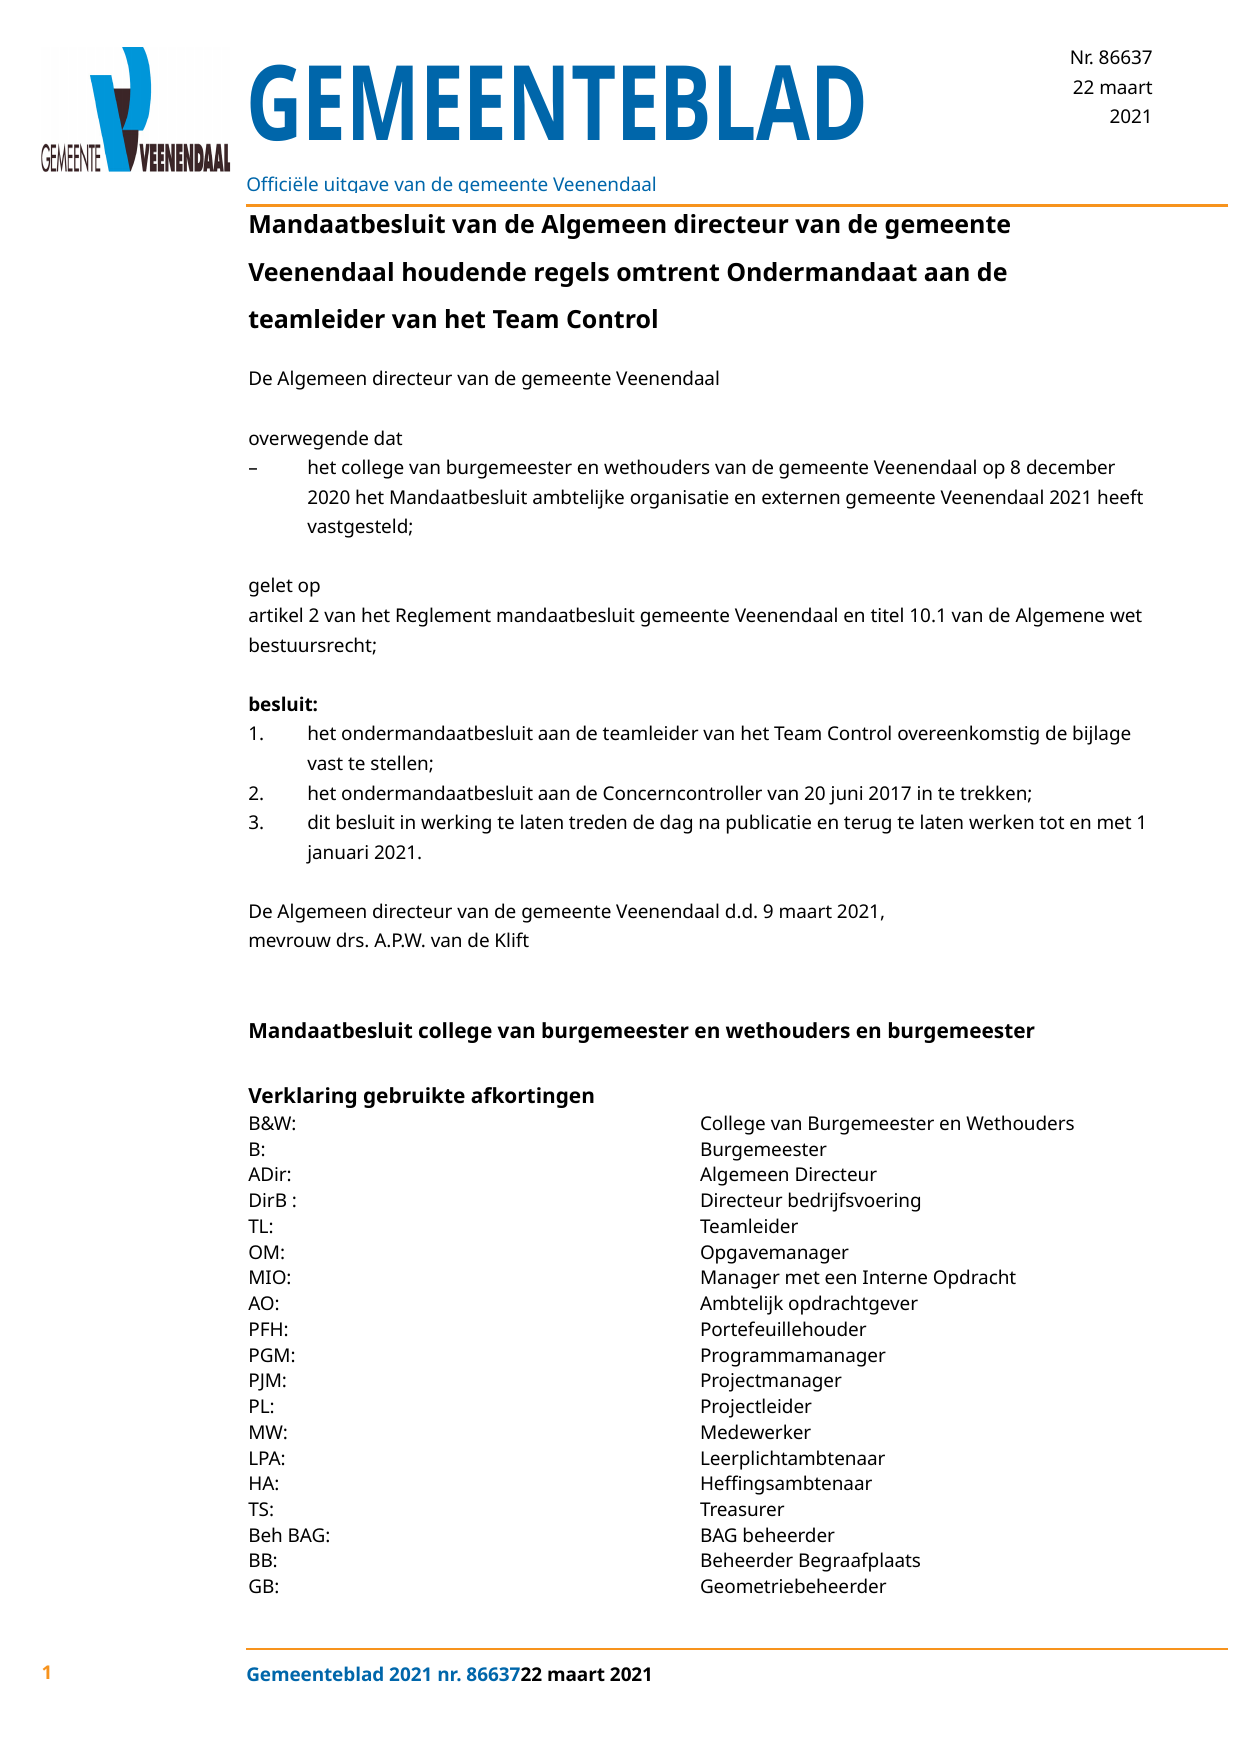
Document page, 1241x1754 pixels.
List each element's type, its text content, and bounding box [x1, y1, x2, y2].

table_cell Portefeuillehouder [700, 1316, 1152, 1342]
table_cell B: [248, 1136, 700, 1162]
text overwegende dat [248, 425, 1152, 450]
table_cell Teamleider [700, 1213, 1152, 1239]
text De Algemeen directeur van de gemeente Veenendaal [248, 366, 1152, 391]
text Verklaring gebruikte afkortingen [248, 1082, 1152, 1110]
list het ondermandaatbesluit aan de Concerncontroller van 20 juni 2017 in te trekken; [248, 780, 1152, 805]
table_cell MW: [248, 1419, 700, 1445]
text gelet op [248, 573, 1152, 598]
table_cell HA: [248, 1470, 700, 1496]
text mevrouw drs. A.P.W. van de Klift [248, 928, 1152, 953]
table_cell Manager met een Interne Opdracht [700, 1265, 1152, 1290]
table_header College van Burgemeester en Wethouders [700, 1110, 1152, 1136]
text Mandaatbesluit van de Algemeen directeur van de gemeente Veenendaal houdende regels omtrent Ondermandaat aan de teamleider van het Team Control [248, 207, 1152, 336]
table_cell Geometriebeheerder [700, 1573, 1152, 1599]
text artikel 2 van het Reglement mandaatbesluit gemeente Veenendaal en titel 10.1 van de Algemene wet bestuursrecht; [248, 602, 1152, 657]
text besluit: [248, 691, 1152, 717]
table_cell Directeur bedrijfsvoering [700, 1188, 1152, 1213]
table_cell AO: [248, 1290, 700, 1316]
table_cell Beh BAG: [248, 1522, 700, 1548]
table_cell DirB : [248, 1188, 700, 1213]
table_cell Treasurer [700, 1496, 1152, 1522]
table_cell Projectleider [700, 1393, 1152, 1419]
text Mandaatbesluit college van burgemeester en wethouders en burgemeester [248, 1016, 1152, 1045]
text De Algemeen directeur van de gemeente Veenendaal d.d. 9 maart 2021, [248, 898, 1152, 924]
table_cell LPA: [248, 1445, 700, 1470]
table_cell Algemeen Directeur [700, 1162, 1152, 1187]
list dit besluit in werking te laten treden de dag na publicatie en terug te laten werken tot en met 1 januari 2021. [248, 809, 1152, 864]
table_cell PFH: [248, 1316, 700, 1342]
table_cell BAG beheerder [700, 1522, 1152, 1548]
table_cell Leerplichtambtenaar [700, 1445, 1152, 1470]
table_cell Opgavemanager [700, 1239, 1152, 1264]
table_cell Beheerder Begraafplaats [700, 1548, 1152, 1573]
list het college van burgemeester en wethouders van de gemeente Veenendaal op 8 december 2020 het Mandaatbesluit ambtelijke organisatie en externen gemeente Veenendaal 2021 heeft vastgesteld; [248, 454, 1152, 539]
table_cell GB: [248, 1573, 700, 1599]
table_cell BB: [248, 1548, 700, 1573]
table_cell PL: [248, 1393, 700, 1419]
table_cell ADir: [248, 1162, 700, 1187]
table_header B&W: [248, 1110, 700, 1136]
picture [41, 47, 130, 172]
table_cell MIO: [248, 1265, 700, 1290]
table_cell TS: [248, 1496, 700, 1522]
table_cell TL: [248, 1213, 700, 1239]
table_cell Ambtelijk opdrachtgever [700, 1290, 1152, 1316]
table_cell Programmamanager [700, 1342, 1152, 1367]
table_cell Burgemeester [700, 1136, 1152, 1162]
table_cell PJM: [248, 1368, 700, 1393]
list het ondermandaatbesluit aan de teamleider van het Team Control overeenkomstig de bijlage vast te stellen; [248, 721, 1152, 776]
table_cell Heffingsambtenaar [700, 1470, 1152, 1496]
picture [123, 47, 231, 172]
table_cell OM: [248, 1239, 700, 1264]
table_cell Projectmanager [700, 1368, 1152, 1393]
table_cell PGM: [248, 1342, 700, 1367]
table_cell Medewerker [700, 1419, 1152, 1445]
